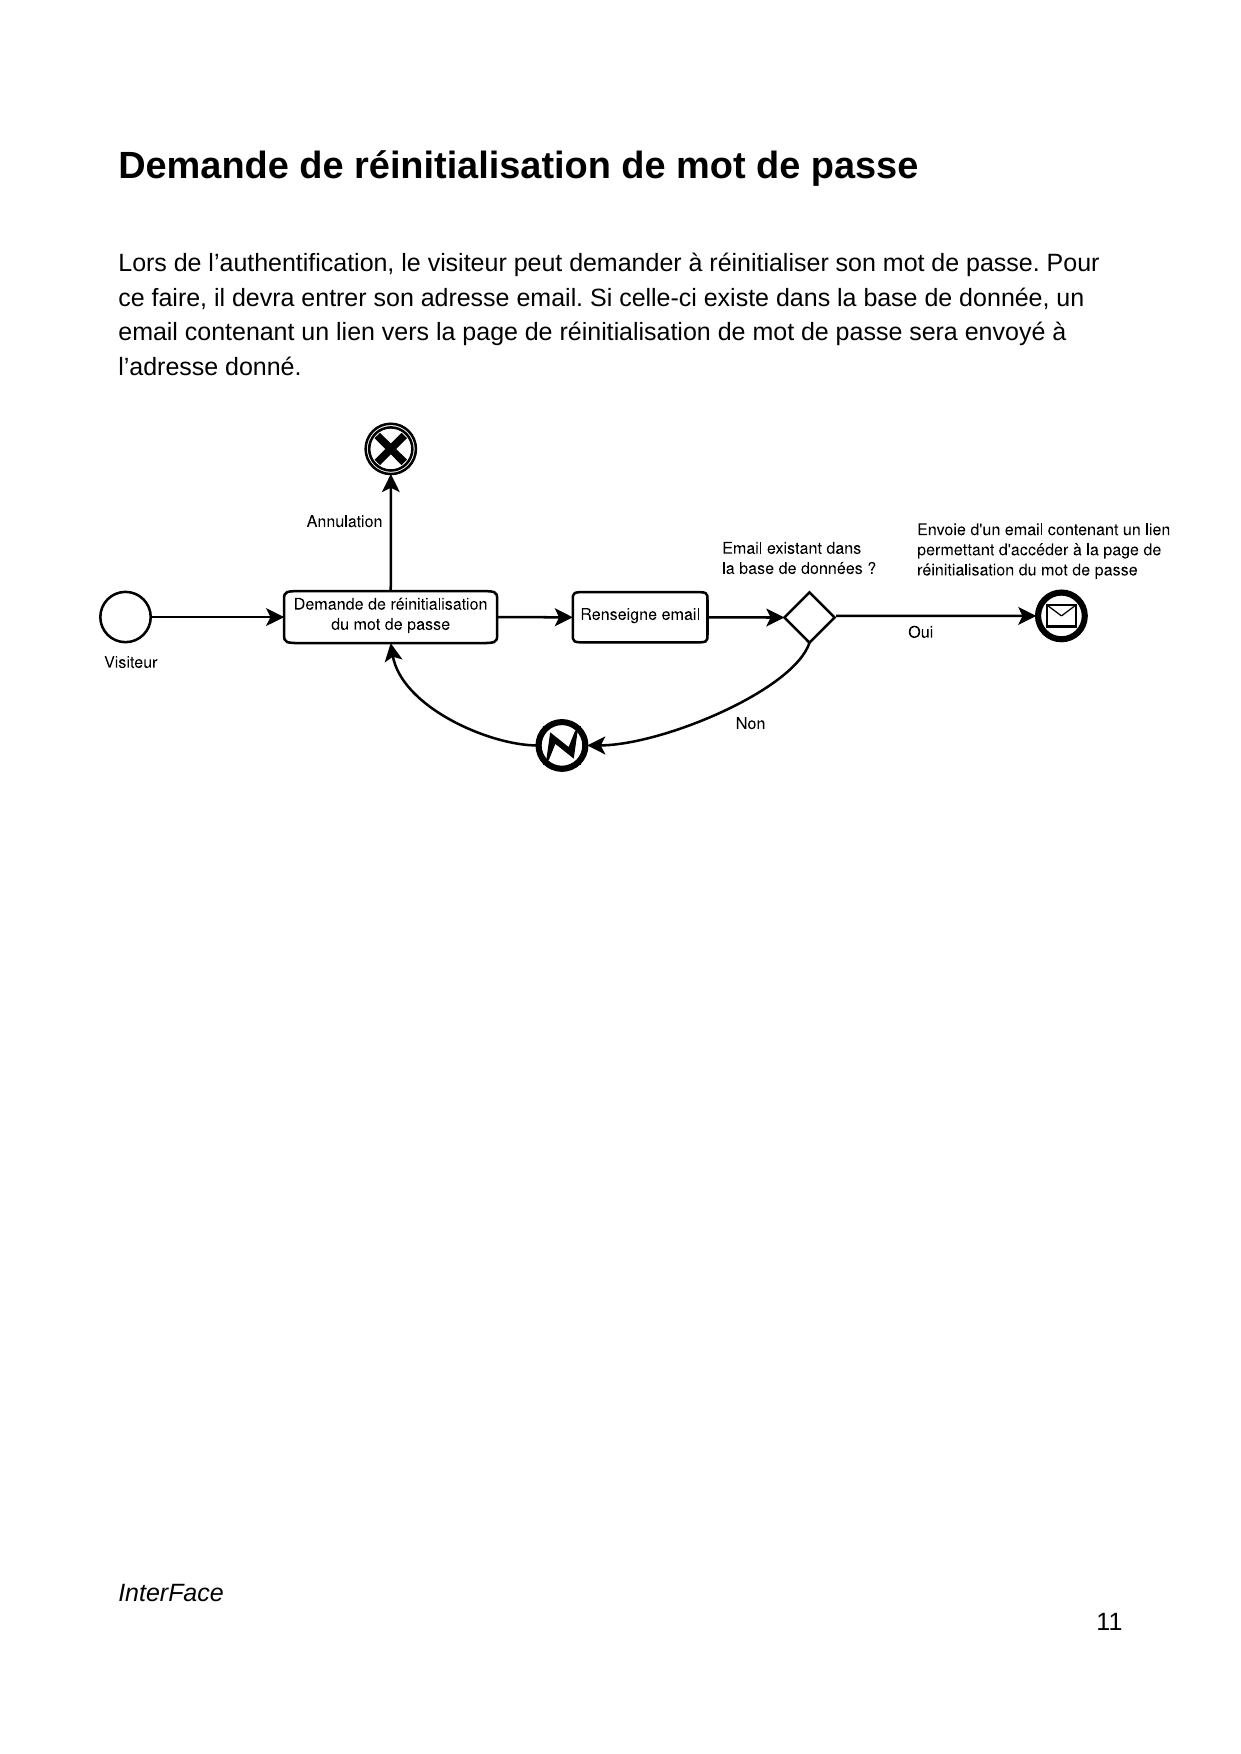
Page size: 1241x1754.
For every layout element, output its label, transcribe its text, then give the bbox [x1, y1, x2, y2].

text Lors de l’authentification, le visiteur peut demander à réinitialiser son mot de passe. Pour ce faire, il devra entrer son adresse email. Si celle-ci existe dans la base de donnée, un email contenant un lien vers la page de réinitialisation de mot de passe sera envoyé à l’adresse donné. [118, 248, 1122, 381]
subtitle Demande de réinitialisation de mot de passe [118, 143, 1122, 187]
